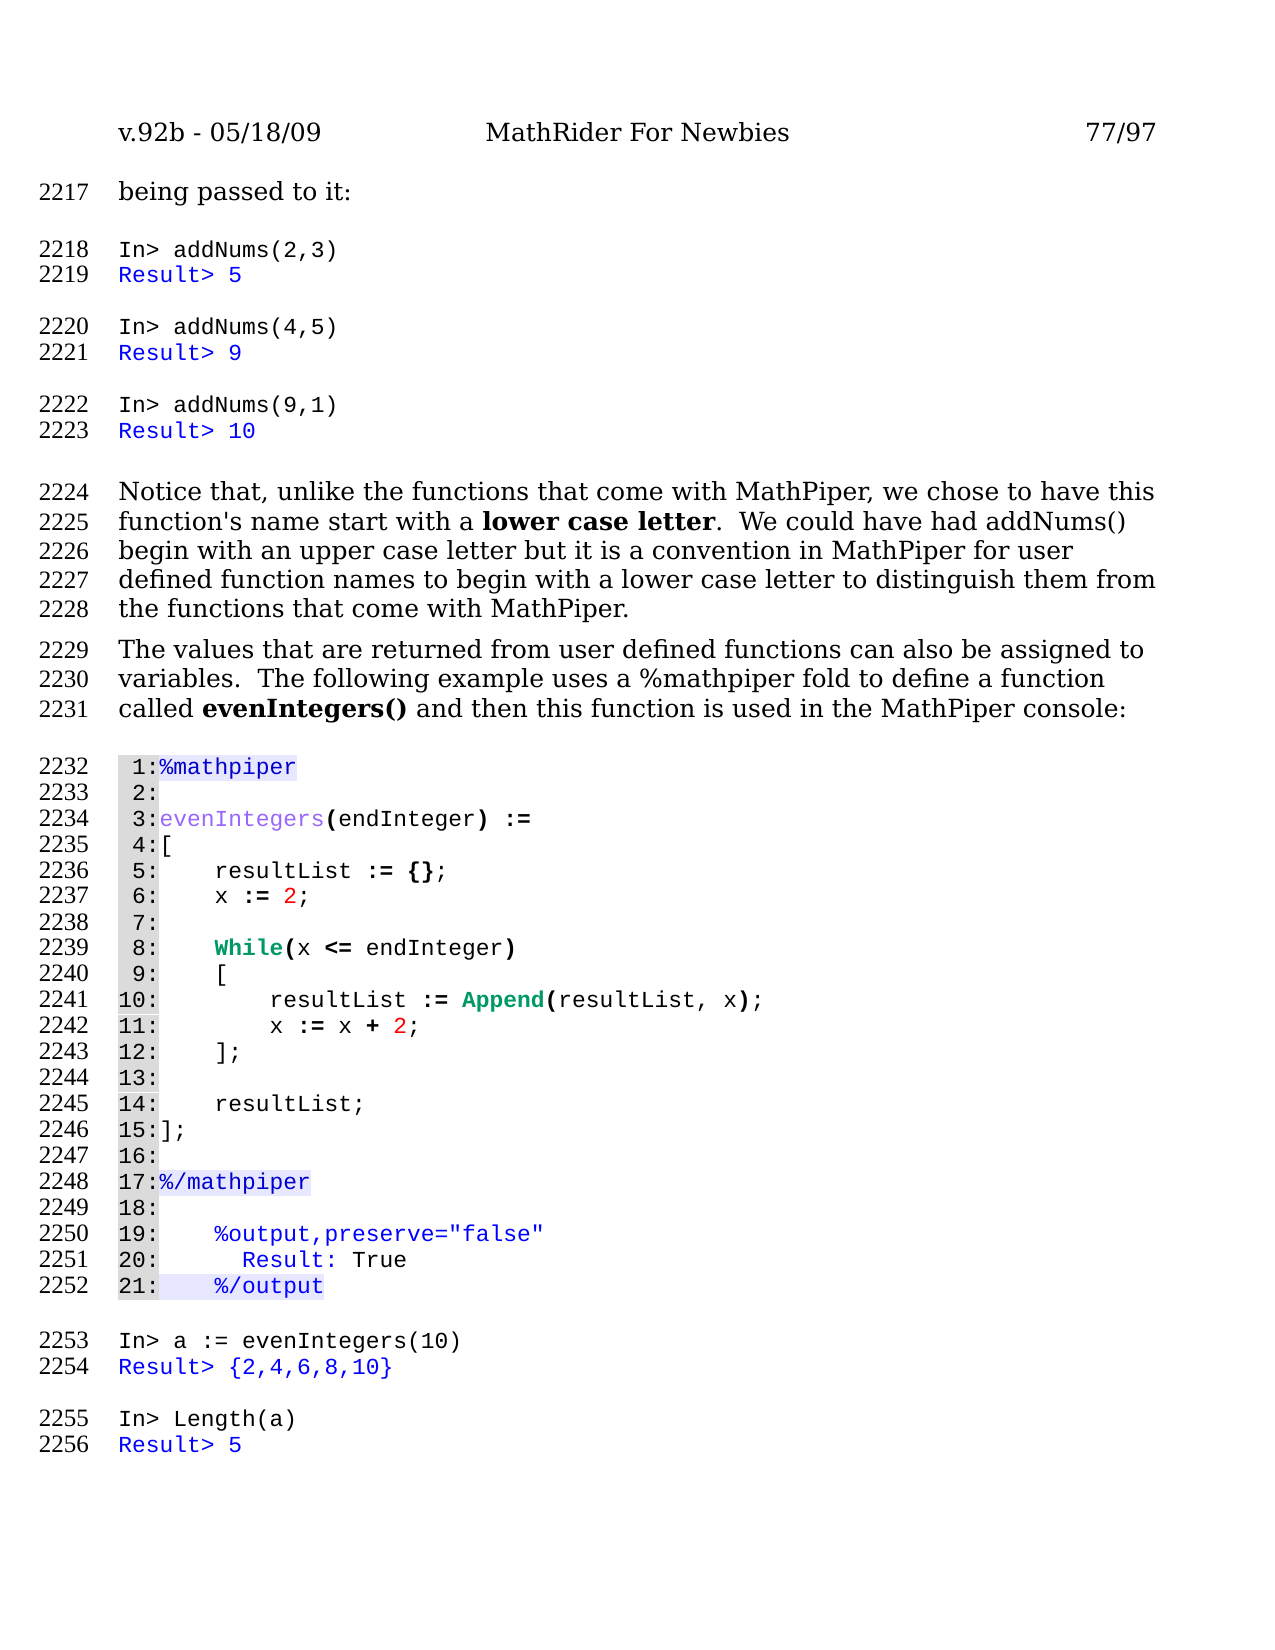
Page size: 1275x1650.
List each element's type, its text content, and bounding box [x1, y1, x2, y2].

text 11: x := x + 2; [118, 1014, 1157, 1041]
text 20: Result: True [118, 1248, 1157, 1274]
text 3:evenIntegers(endInteger) := [118, 807, 1157, 833]
text 2: [118, 781, 1157, 807]
text 8: While(x <= endInteger) [118, 937, 1157, 963]
text In> addNums(9,1) [118, 393, 1157, 419]
text 19: %output,preserve="false" [118, 1222, 1157, 1248]
text 9: [ [118, 963, 1157, 989]
text In> a := evenIntegers(10) [118, 1329, 1157, 1355]
text 4:[ [118, 833, 1157, 859]
text 12: ]; [118, 1041, 1157, 1066]
text 5: resultList := {}; [118, 859, 1157, 885]
text 17:%/mathpiper [118, 1170, 1157, 1196]
text 16: [118, 1144, 1157, 1170]
text 14: resultList; [118, 1092, 1157, 1118]
text 1:%mathpiper [118, 755, 1157, 781]
text Notice that, unlike the functions that come with MathPiper, we chose to have this function's name start with a lower case letter. We could have had addNums() begin with an upper case letter but it is a convention in MathPiper for user defined function names to begin with a lower case letter to distinguish them from the functions that come with MathPiper. [118, 477, 1157, 623]
text 10: resultList := Append(resultList, x); [118, 989, 1157, 1014]
text Result> 10 [118, 419, 1157, 445]
text In> Length(a) [118, 1407, 1157, 1433]
text Result> 9 [118, 342, 1157, 368]
text 18: [118, 1196, 1157, 1222]
text Result> {2,4,6,8,10} [118, 1355, 1157, 1381]
text In> addNums(4,5) [118, 316, 1157, 342]
text 7: [118, 911, 1157, 937]
text In> addNums(2,3) [118, 238, 1157, 264]
text 13: [118, 1066, 1157, 1092]
text Result> 5 [118, 264, 1157, 290]
text 15:]; [118, 1118, 1157, 1144]
text Result> 5 [118, 1433, 1157, 1459]
text 6: x := 2; [118, 885, 1157, 911]
text being passed to it: [118, 177, 1157, 206]
text 21: %/output [118, 1274, 1157, 1300]
text The values that are returned from user defined functions can also be assigned to variables. The following example uses a %mathpiper fold to define a function called evenIntegers() and then this function is used in the MathPiper console: [118, 636, 1157, 723]
